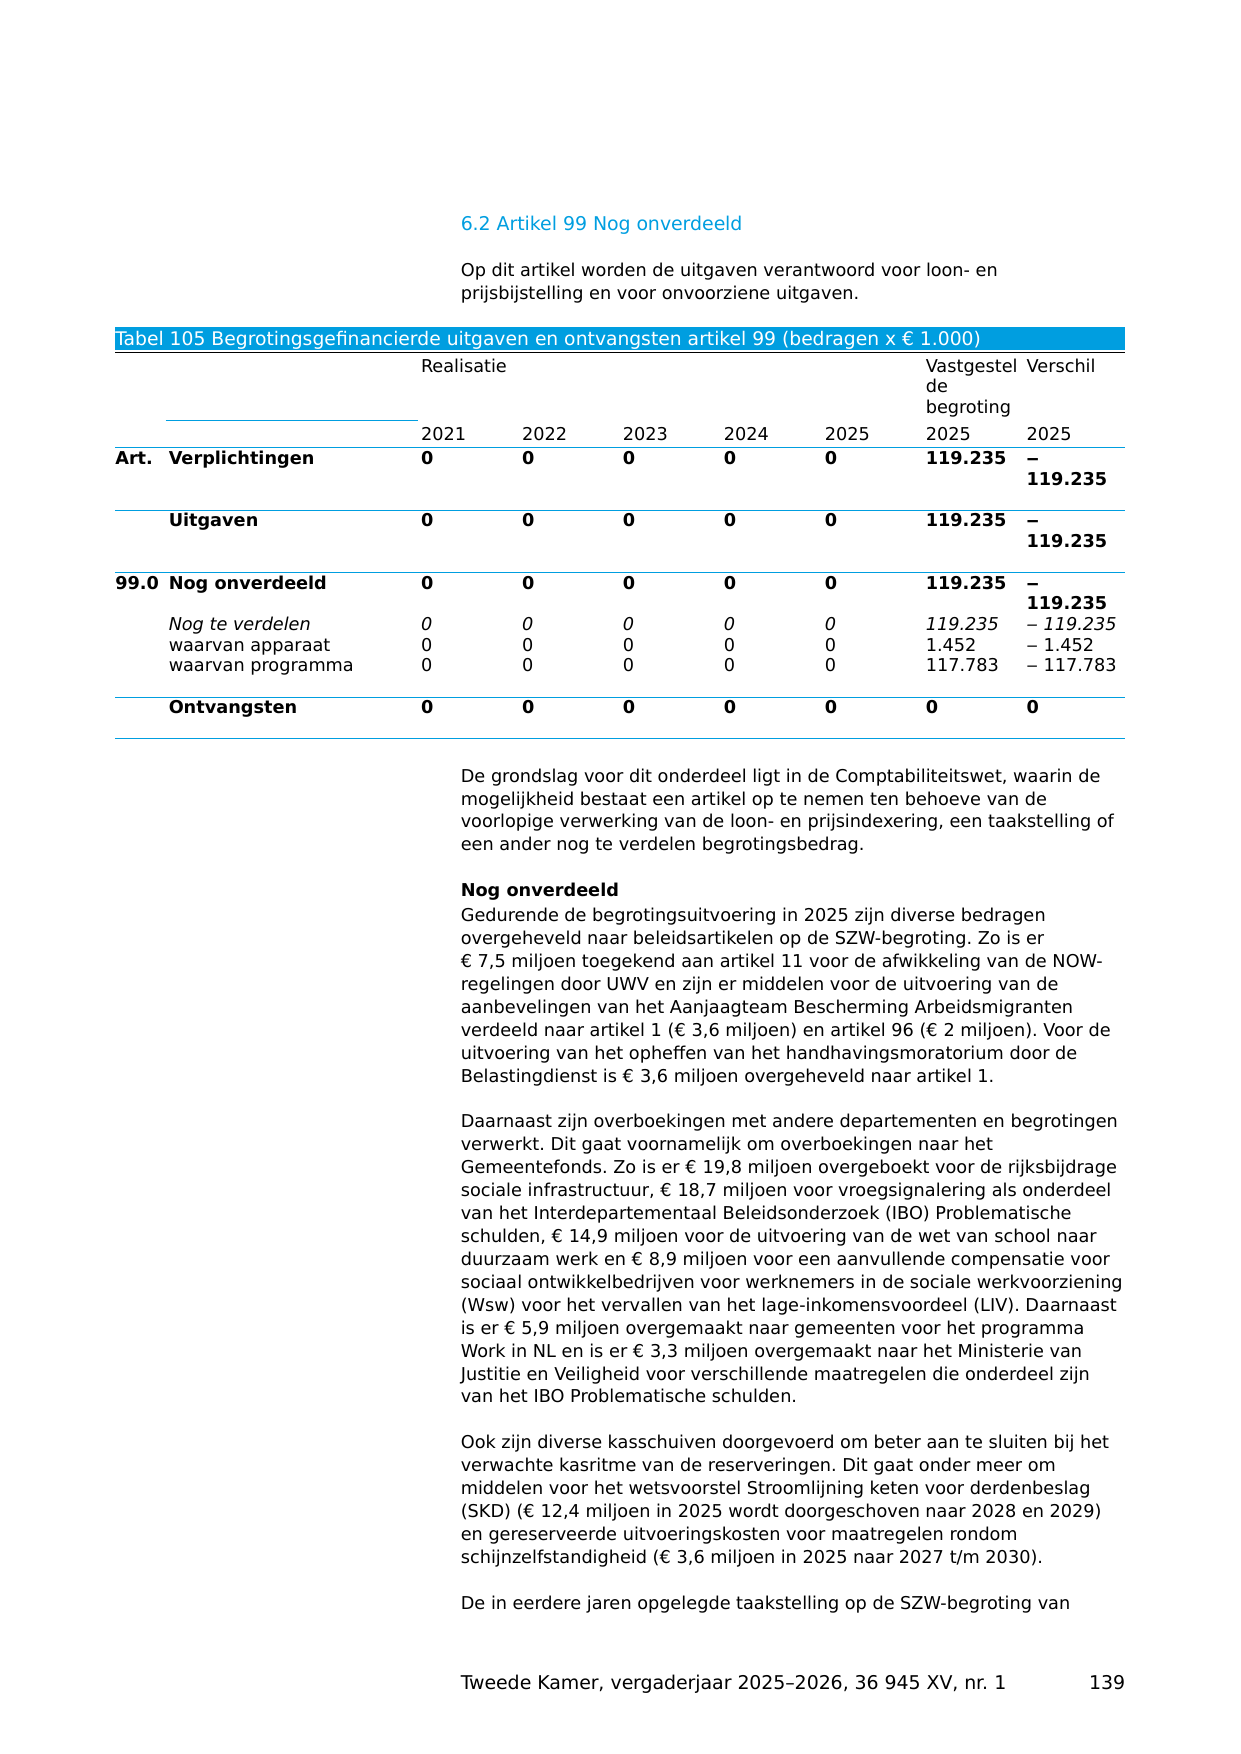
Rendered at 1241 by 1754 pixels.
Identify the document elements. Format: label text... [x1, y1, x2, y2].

table_cell [115, 718, 166, 738]
table_cell [620, 489, 721, 510]
table_cell 0 [519, 511, 620, 551]
table_cell 0 [822, 698, 923, 717]
table_cell [166, 489, 418, 510]
table_cell 0 [721, 614, 822, 634]
table_cell [115, 635, 166, 655]
table_cell 0 [1024, 698, 1125, 717]
table_cell [1024, 489, 1125, 510]
table_cell [115, 551, 166, 572]
table_cell [166, 353, 418, 420]
table_cell 0 [519, 655, 620, 676]
text Op dit artikel worden de uitgaven verantwoord voor loon- en prijsbijstelling en voor onvoorziene uitgaven. [461, 258, 1125, 304]
table_cell 0 [519, 614, 620, 634]
table_cell [166, 551, 418, 572]
table_cell 119.235 [923, 448, 1023, 489]
table_cell 0 [418, 573, 519, 614]
table_cell 2025 [822, 420, 923, 447]
table_cell [519, 489, 620, 510]
table_cell [822, 551, 923, 572]
table_cell 0 [519, 635, 620, 655]
table_cell 0 [721, 511, 822, 551]
table_cell 0 [418, 655, 519, 676]
table_cell [418, 676, 519, 696]
table_cell 119.235 [923, 573, 1023, 614]
table_cell 0 [822, 655, 923, 676]
table_cell 0 [519, 698, 620, 717]
table_cell Vastgestelde begroting [923, 353, 1023, 420]
table_cell 99.0 [115, 573, 166, 614]
table_cell 0 [721, 655, 822, 676]
table_cell [166, 718, 418, 738]
text Daarnaast zijn overboekingen met andere departementen en begrotingen verwerkt. Dit gaat voornamelijk om overboekingen naar het Gemeentefonds. Zo is er € 19,8 miljoen overgeboekt voor de rijksbijdrage sociale infrastructuur, € 18,7 miljoen voor vroegsignalering als onderdeel van het Interdepartementaal Beleidsonderzoek (IBO) Problematische schulden, € 14,9 miljoen voor de uitvoering van de wet van school naar duurzaam werk en € 8,9 miljoen voor een aanvullende compensatie voor sociaal ontwikkelbedrijven voor werknemers in de sociale werkvoorziening (Wsw) voor het vervallen van het lage-inkomensvoordeel (LIV). Daarnaast is er € 5,9 miljoen overgemaakt naar gemeenten voor het programma Work in NL en is er € 3,3 miljoen overgemaakt naar het Ministerie van Justitie en Veiligheid voor verschillende maatregelen die onderdeel zijn van het IBO Problematische schulden. [461, 1109, 1125, 1407]
text Nog onverdeeld [461, 878, 1125, 901]
table_cell 0 [418, 635, 519, 655]
table_cell 117.783 [923, 655, 1023, 676]
table_cell [721, 718, 822, 738]
table_cell 0 [519, 448, 620, 489]
table_cell waarvan apparaat [166, 635, 418, 655]
table_cell [923, 489, 1023, 510]
table_cell 1.452 [923, 635, 1023, 655]
table_cell 0 [620, 511, 721, 551]
table_cell 0 [418, 448, 519, 489]
table_cell 0 [822, 511, 923, 551]
text De grondslag voor dit onderdeel ligt in de Comptabiliteitswet, waarin de mogelĳkheid bestaat een artikel op te nemen ten behoeve van de voorlopige verwerking van de loon- en prĳsindexering, een taakstelling of een ander nog te verdelen begrotingsbedrag. [461, 764, 1125, 855]
table_cell 0 [418, 698, 519, 717]
table_cell [620, 718, 721, 738]
table_cell [923, 551, 1023, 572]
table_cell [923, 676, 1023, 696]
table_cell Nog te verdelen [166, 614, 418, 634]
table_cell 0 [620, 655, 721, 676]
table_cell 2025 [1024, 420, 1125, 447]
table_cell ‒ 119.235 [1024, 614, 1125, 634]
table_cell [620, 551, 721, 572]
table_cell [115, 676, 166, 696]
table_cell [519, 718, 620, 738]
table_cell ‒ 117.783 [1024, 655, 1125, 676]
table_cell [418, 718, 519, 738]
table_cell 0 [822, 448, 923, 489]
table_cell 0 [822, 635, 923, 655]
table_cell [418, 489, 519, 510]
table_cell 0 [418, 614, 519, 634]
table_cell [418, 551, 519, 572]
table_cell [115, 489, 166, 510]
table_cell [115, 614, 166, 634]
table_cell ‒ 119.235 [1024, 448, 1125, 489]
table_cell Uitgaven [166, 511, 418, 551]
title 6.2 Artikel 99 Nog onverdeeld [461, 213, 1125, 235]
table_cell Nog onverdeeld [166, 573, 418, 614]
table_cell 0 [721, 573, 822, 614]
table_cell [519, 676, 620, 696]
table_cell ‒ 119.235 [1024, 511, 1125, 551]
table_cell 0 [620, 448, 721, 489]
table_cell [1024, 676, 1125, 696]
table_cell 119.235 [923, 614, 1023, 634]
table_cell 0 [822, 573, 923, 614]
table_cell waarvan programma [166, 655, 418, 676]
table_cell [115, 698, 166, 717]
table_cell [115, 420, 166, 447]
table_cell 0 [620, 573, 721, 614]
text Ook zijn diverse kasschuiven doorgevoerd om beter aan te sluiten bij het verwachte kasritme van de reserveringen. Dit gaat onder meer om middelen voor het wetsvoorstel Stroomlijning keten voor derdenbeslag (SKD) (€ 12,4 miljoen in 2025 wordt doorgeschoven naar 2028 en 2029) en gereserveerde uitvoeringskosten voor maatregelen rondom schijnzelfstandigheid (€ 3,6 miljoen in 2025 naar 2027 t/m 2030). [461, 1430, 1125, 1568]
table_cell [822, 489, 923, 510]
table_cell [519, 551, 620, 572]
table_cell [1024, 718, 1125, 738]
table_cell [923, 718, 1023, 738]
table_cell [721, 551, 822, 572]
table_cell 0 [620, 635, 721, 655]
text Gedurende de begrotingsuitvoering in 2025 zijn diverse bedragen overgeheveld naar beleidsartikelen op de SZW-begroting. Zo is er € 7,5 miljoen toegekend aan artikel 11 voor de afwikkeling van de NOW-regelingen door UWV en zijn er middelen voor de uitvoering van de aanbevelingen van het Aanjaagteam Bescherming Arbeidsmigranten verdeeld naar artikel 1 (€ 3,6 miljoen) en artikel 96 (€ 2 miljoen). Voor de uitvoering van het opheffen van het handhavingsmoratorium door de Belastingdienst is € 3,6 miljoen overgeheveld naar artikel 1. [461, 903, 1125, 1087]
table_cell Ontvangsten [166, 698, 418, 717]
table_cell 0 [418, 511, 519, 551]
table_cell [620, 676, 721, 696]
table_cell 0 [721, 448, 822, 489]
table_cell Verplichtingen [166, 448, 418, 489]
table_cell 0 [721, 635, 822, 655]
table_cell 0 [923, 698, 1023, 717]
table_cell [822, 718, 923, 738]
table_cell 0 [519, 573, 620, 614]
table_cell Realisatie [418, 353, 923, 420]
table_cell 2025 [923, 420, 1023, 447]
table_cell 119.235 [923, 511, 1023, 551]
table_cell 0 [721, 698, 822, 717]
table_cell 2022 [519, 420, 620, 447]
table_cell Art. [115, 448, 166, 489]
table_cell [115, 511, 166, 551]
table_cell 2023 [620, 420, 721, 447]
table_cell Verschil [1024, 353, 1125, 420]
table_cell 0 [822, 614, 923, 634]
table_cell [721, 676, 822, 696]
table_cell 0 [620, 614, 721, 634]
table_cell [822, 676, 923, 696]
text De in eerdere jaren opgelegde taakstelling op de SZW-begroting van [461, 1591, 1125, 1614]
table_cell [1024, 551, 1125, 572]
table_cell 0 [620, 698, 721, 717]
table_cell 2021 [418, 420, 519, 447]
table_cell [721, 489, 822, 510]
table_cell [115, 655, 166, 676]
table_cell [166, 676, 418, 696]
table_cell [115, 353, 166, 420]
table_cell 2024 [721, 420, 822, 447]
table_cell [166, 421, 418, 447]
table_cell ‒ 119.235 [1024, 573, 1125, 614]
table_cell ‒ 1.452 [1024, 635, 1125, 655]
